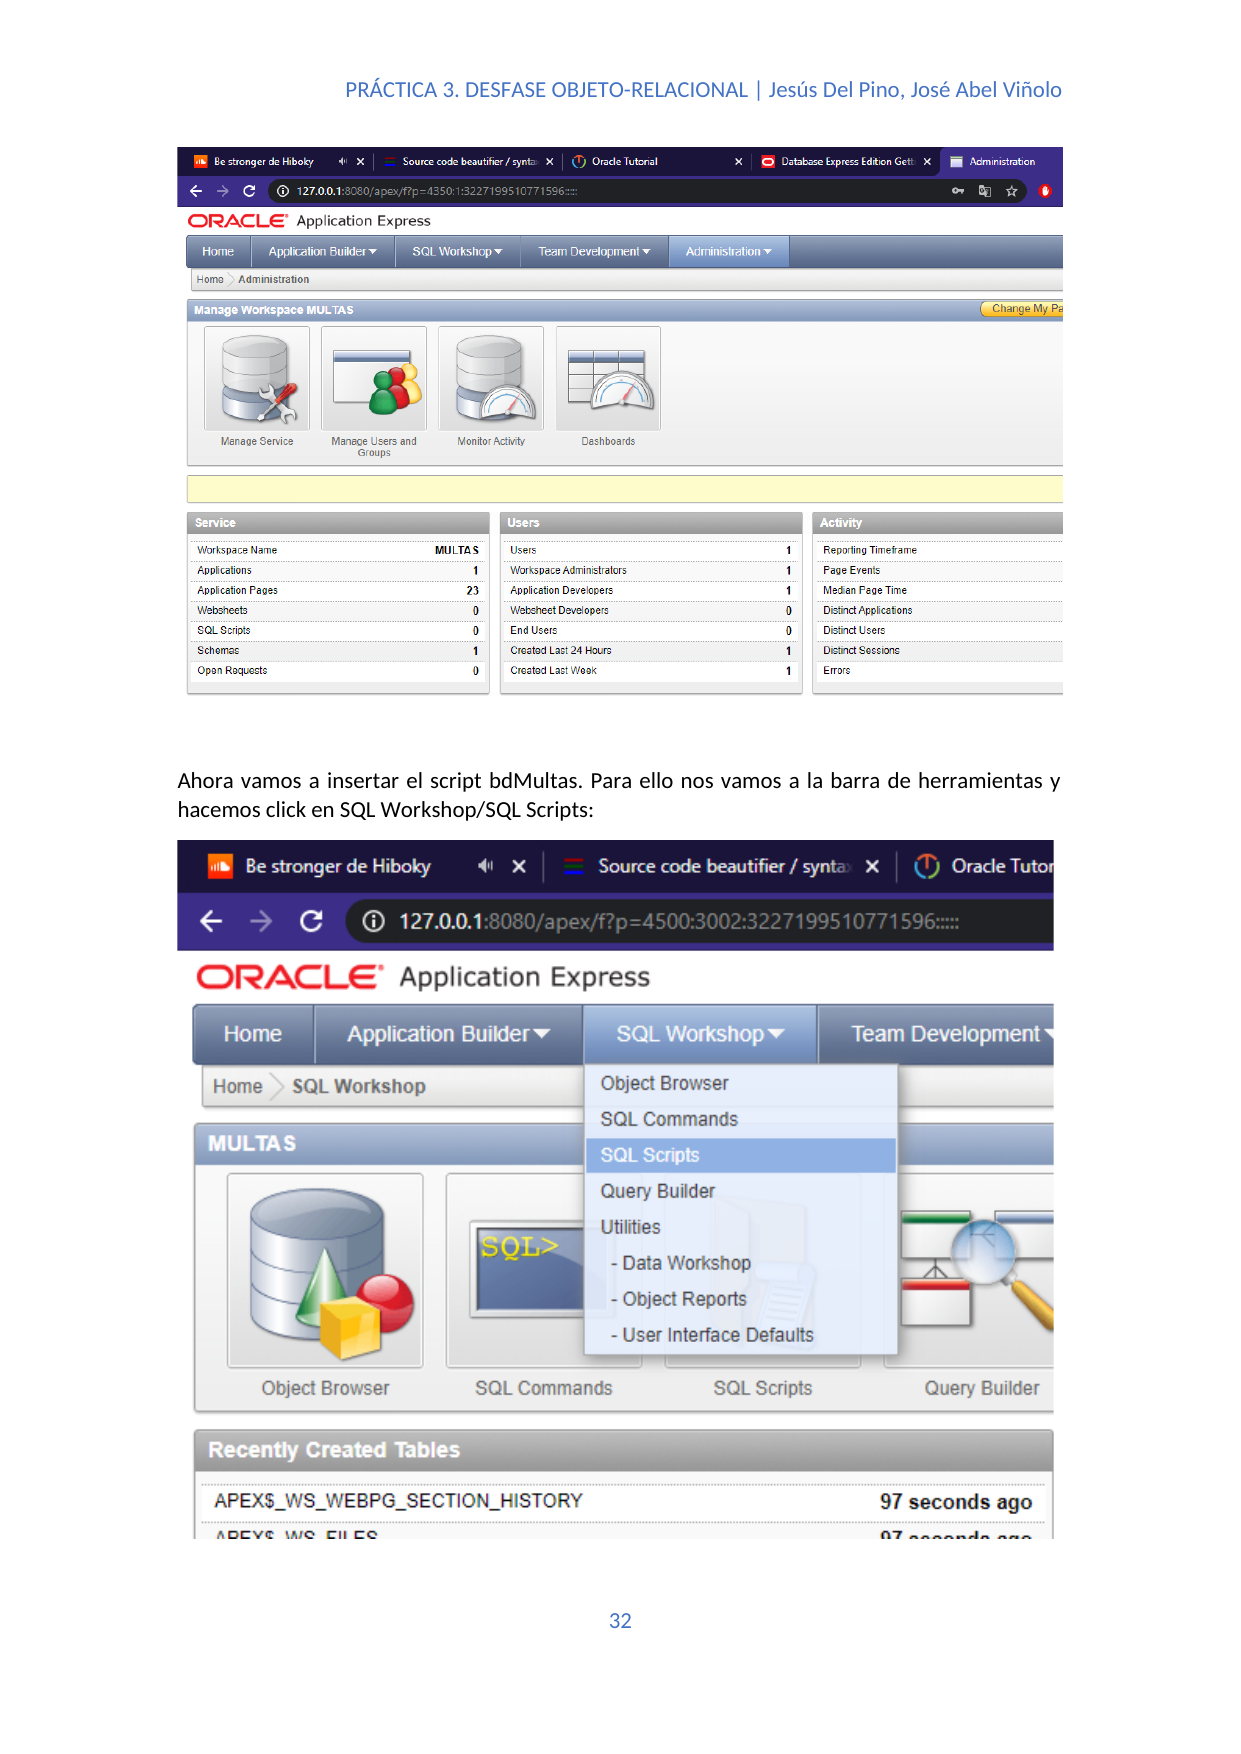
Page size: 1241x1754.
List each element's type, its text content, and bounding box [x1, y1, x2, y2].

text Ahora vamos a insertar el script bdMultas. Para ello nos vamos a la barra de herramientas y hacemos click en SQL Workshop/SQL Scripts: [177, 766, 1063, 823]
